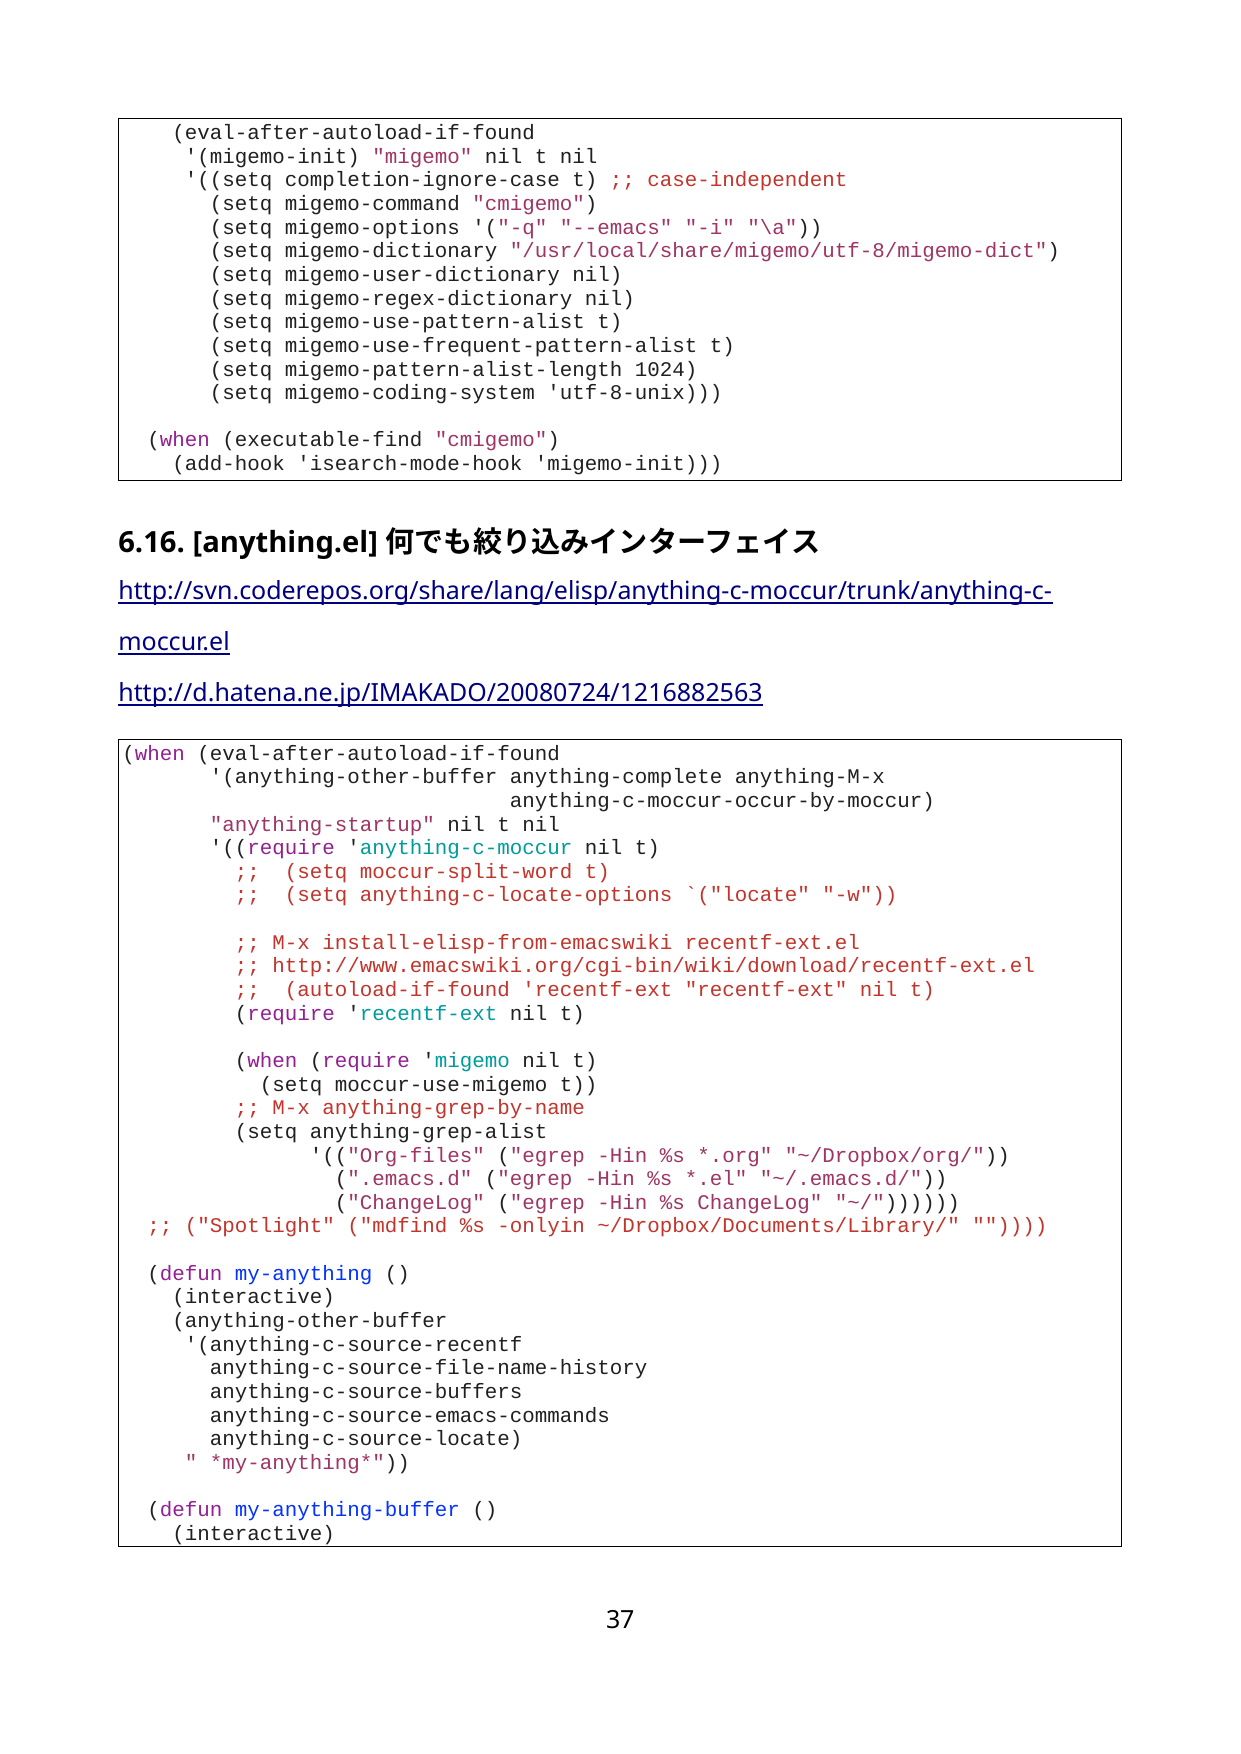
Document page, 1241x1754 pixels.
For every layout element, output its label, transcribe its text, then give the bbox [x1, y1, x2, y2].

text anything-c-source-file-name-history [119, 1353, 1121, 1377]
text (setq migemo-dictionary "/usr/local/share/migemo/utf-8/migemo-dict") [119, 236, 1121, 260]
text anything-c-source-buffers [119, 1377, 1121, 1401]
text (when (executable-find "cmigemo") [119, 426, 1121, 449]
text (add-hook 'isearch-mode-hook 'migemo-init))) [119, 449, 1121, 480]
text (setq migemo-regex-dictionary nil) [119, 284, 1121, 307]
text (anything-other-buffer [119, 1306, 1121, 1330]
text ;; (setq moccur-split-word t) [119, 857, 1121, 881]
text ("ChangeLog" ("egrep -Hin %s ChangeLog" "~/")))))) [119, 1188, 1121, 1212]
text (require 'recentf-ext nil t) [119, 999, 1121, 1022]
text (setq migemo-pattern-alist-length 1024) [119, 354, 1121, 378]
text (when (require 'migemo nil t) [119, 1046, 1121, 1070]
text (setq anything-grep-alist [119, 1117, 1121, 1141]
text (when (eval-after-autoload-if-found [119, 740, 1121, 762]
text (setq moccur-use-migemo t)) [119, 1070, 1121, 1093]
text " *my-anything*")) [119, 1448, 1121, 1472]
text (setq migemo-command "cmigemo") [119, 189, 1121, 213]
text '(anything-c-source-recentf [119, 1330, 1121, 1353]
text ;; ("Spotlight" ("mdfind %s -onlyin ~/Dropbox/Documents/Library/" "")))) [119, 1212, 1121, 1235]
text ;; (autoload-if-found 'recentf-ext "recentf-ext" nil t) [119, 975, 1121, 999]
text (".emacs.d" ("egrep -Hin %s *.el" "~/.emacs.d/")) [119, 1164, 1121, 1188]
text '((setq completion-ignore-case t) ;; case-independent [119, 165, 1121, 189]
text http://svn.coderepos.org/share/lang/elisp/anything-c-moccur/trunk/anything-c-moccur.el http://d.hatena.ne.jp/IMAKADO/20080724/1216882563 [118, 573, 1122, 709]
text '(migemo-init) "migemo" nil t nil [119, 142, 1121, 165]
text (setq migemo-options '("-q" "--emacs" "-i" "\a")) [119, 213, 1121, 236]
text ;; M-x install-elisp-from-emacswiki recentf-ext.el [119, 928, 1121, 951]
text (setq migemo-use-frequent-pattern-alist t) [119, 331, 1121, 354]
text (defun my-anything () [119, 1259, 1121, 1282]
text (setq migemo-use-pattern-alist t) [119, 307, 1121, 331]
text anything-c-source-emacs-commands [119, 1401, 1121, 1424]
text (setq migemo-coding-system 'utf-8-unix))) [119, 378, 1121, 402]
text "anything-startup" nil t nil [119, 809, 1121, 833]
text anything-c-moccur-occur-by-moccur) [119, 786, 1121, 809]
text ;; (setq anything-c-locate-options `("locate" "-w")) [119, 881, 1121, 904]
text ;; M-x anything-grep-by-name [119, 1093, 1121, 1117]
text '(("Org-files" ("egrep -Hin %s *.org" "~/Dropbox/org/")) [119, 1141, 1121, 1164]
text (interactive) [119, 1519, 1121, 1546]
text anything-c-source-locate) [119, 1424, 1121, 1448]
text ;; http://www.emacswiki.org/cgi-bin/wiki/download/recentf-ext.el [119, 951, 1121, 975]
text (setq migemo-user-dictionary nil) [119, 260, 1121, 284]
text '((require 'anything-c-moccur nil t) [119, 833, 1121, 857]
subtitle [anything.el] 何でも絞り込みインターフェイス [118, 518, 1122, 561]
text (eval-after-autoload-if-found [119, 119, 1121, 142]
text '(anything-other-buffer anything-complete anything-M-x [119, 762, 1121, 786]
text (interactive) [119, 1282, 1121, 1306]
text (defun my-anything-buffer () [119, 1495, 1121, 1519]
